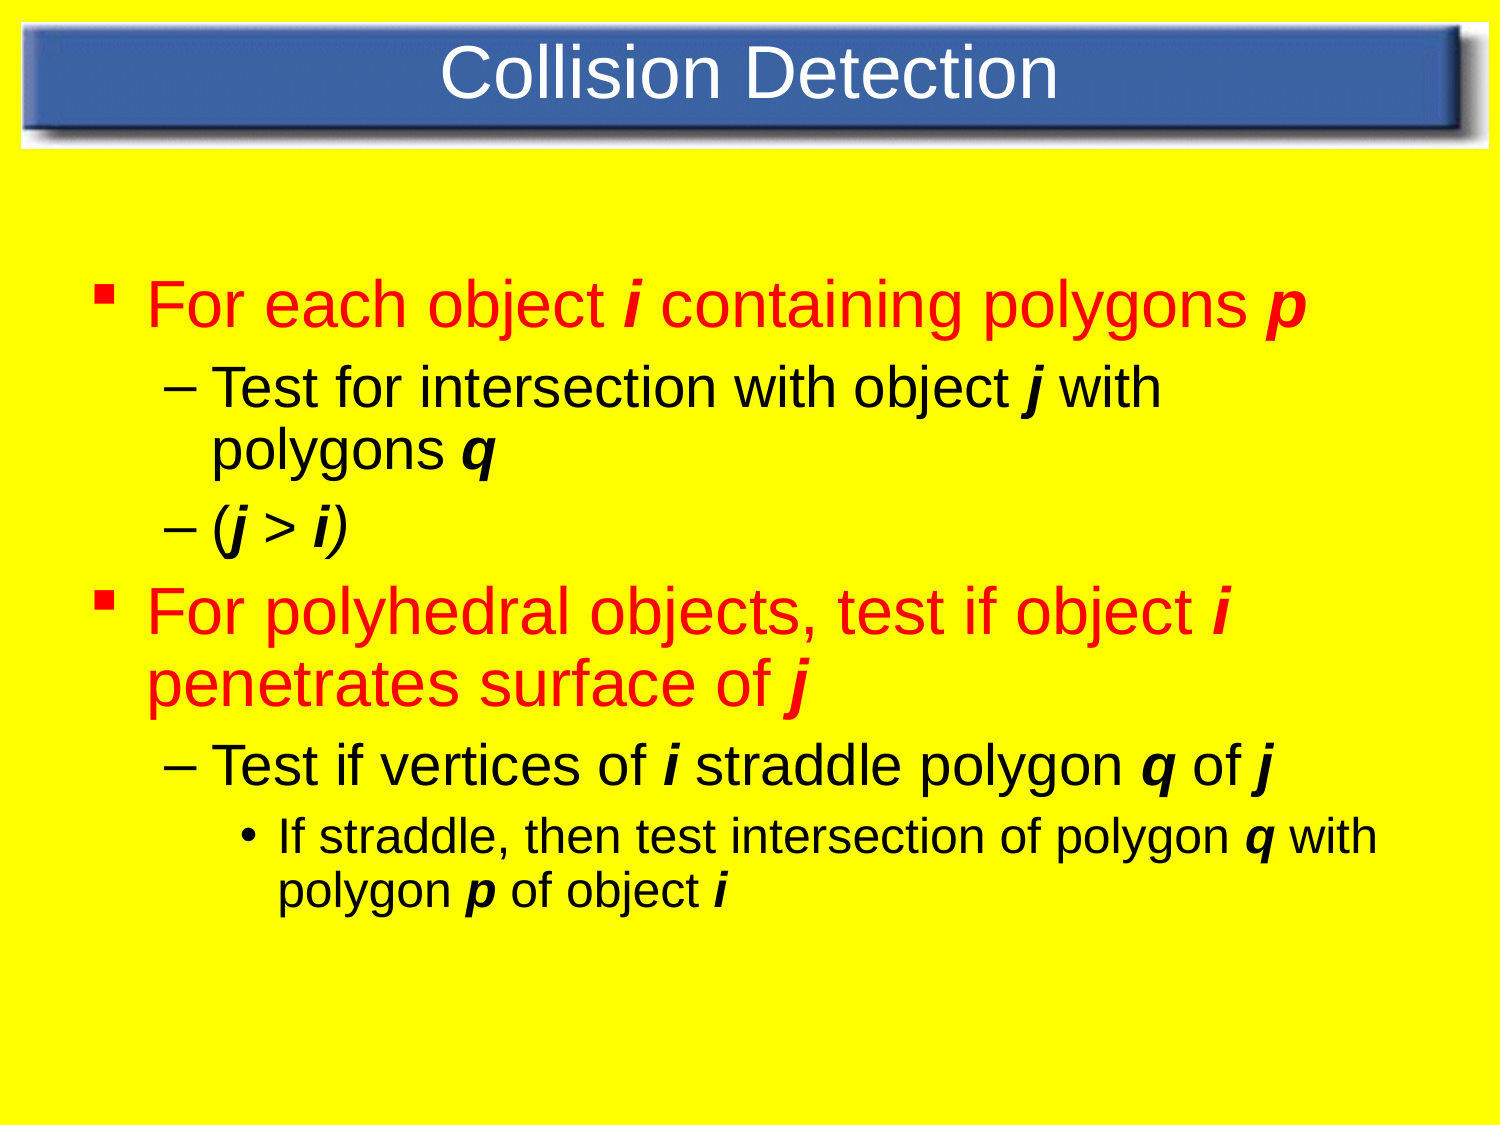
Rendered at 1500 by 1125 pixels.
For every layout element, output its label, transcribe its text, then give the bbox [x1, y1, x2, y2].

picture [21, 22, 1489, 149]
title Collision Detection [75, 0, 1426, 138]
list For each object i containing polygons p Test for intersection with object j with polygons q (j > i) For polyhedral objects, test if object i penetrates surface of j Test if vertices of i straddle polygon q of j If straddle, then test intersection of polygon q with polygon p of object i [75, 262, 1426, 1006]
